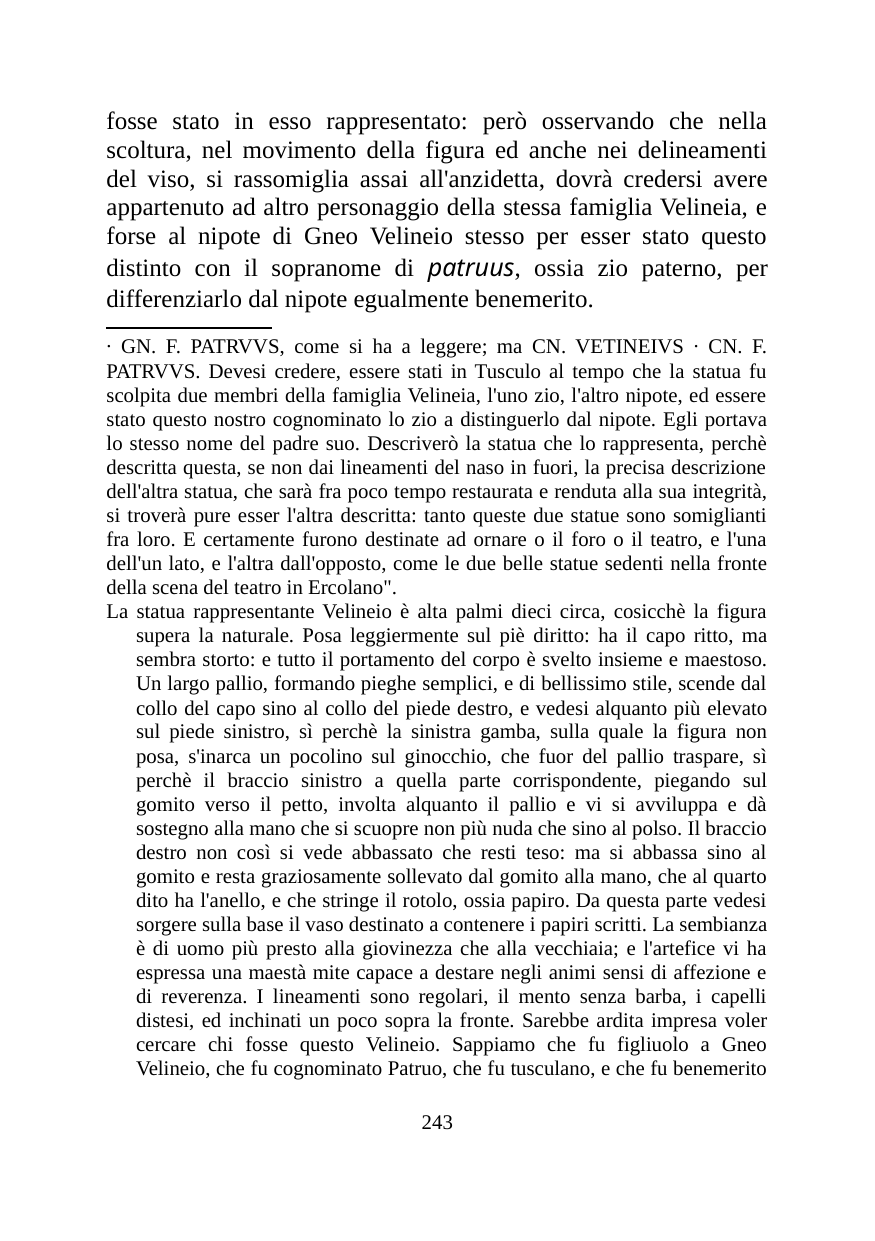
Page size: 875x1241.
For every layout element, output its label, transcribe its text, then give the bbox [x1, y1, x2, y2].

text fosse stato in esso rappresentato: però osservando che nella scoltura, nel movimento della figura ed anche nei delineamenti del viso, si rassomiglia assai all'anzidetta, dovrà credersi avere appartenuto ad altro personaggio della stessa famiglia Velineia, e forse al nipote di Gneo Velineio stesso per esser stato questo distinto con il sopranome di patruus, ossia zio paterno, per differenziarlo dal nipote egualmente benemerito. [106, 106, 768, 313]
text ∙ GN. F. PATRVVS, come si ha a leggere; ma CN. VETINEIVS ∙ CN. F. PATRVVS. Devesi credere, essere stati in Tusculo al tempo che la statua fu scolpita due membri della famiglia Velineia, l'uno zio, l'altro nipote, ed essere stato questo nostro cognominato lo zio a distinguerlo dal nipote. Egli portava lo stesso nome del padre suo. Descriverò la statua che lo rappresenta, perchè descritta questa, se non dai lineamenti del naso in fuori, la precisa descrizione dell'altra statua, che sarà fra poco tempo restaurata e renduta alla sua integrità, si troverà pure esser l'altra descritta: tanto queste due statue sono somiglianti fra loro. E certamente furono destinate ad ornare o il foro o il teatro, e l'una dell'un lato, e l'altra dall'opposto, come le due belle statue sedenti nella fronte della scena del teatro in Ercolano". [106, 334, 768, 599]
text La statua rappresentante Velineio è alta palmi dieci circa, cosicchè la figura supera la naturale. Posa leggiermente sul piè diritto: ha il capo ritto, ma sembra storto: e tutto il portamento del corpo è svelto insieme e maestoso. Un largo pallio, formando pieghe semplici, e di bellissimo stile, scende dal collo del capo sino al collo del piede destro, e vedesi alquanto più elevato sul piede sinistro, sì perchè la sinistra gamba, sulla quale la figura non posa, s'inarca un pocolino sul ginocchio, che fuor del pallio traspare, sì perchè il braccio sinistro a quella parte corrispondente, piegando sul gomito verso il petto, involta alquanto il pallio e vi si avviluppa e dà sostegno alla mano che si scuopre non più nuda che sino al polso. Il braccio destro non così si vede abbassato che resti teso: ma si abbassa sino al gomito e resta graziosamente sollevato dal gomito alla mano, che al quarto dito ha l'anello, e che stringe il rotolo, ossia papiro. Da questa parte vedesi sorgere sulla base il vaso destinato a contenere i papiri scritti. La sembianza è di uomo più presto alla giovinezza che alla vecchiaia; e l'artefice vi ha espressa una maestà mite capace a destare negli animi sensi di affezione e di reverenza. I lineamenti sono regolari, il mento senza barba, i capelli distesi, ed inchinati un poco sopra la fronte. Sarebbe ardita impresa voler cercare chi fosse questo Velineio. Sappiamo che fu figliuolo a Gneo Velineio, che fu cognominato Patruo, che fu tusculano, e che fu benemerito [106, 599, 768, 1080]
